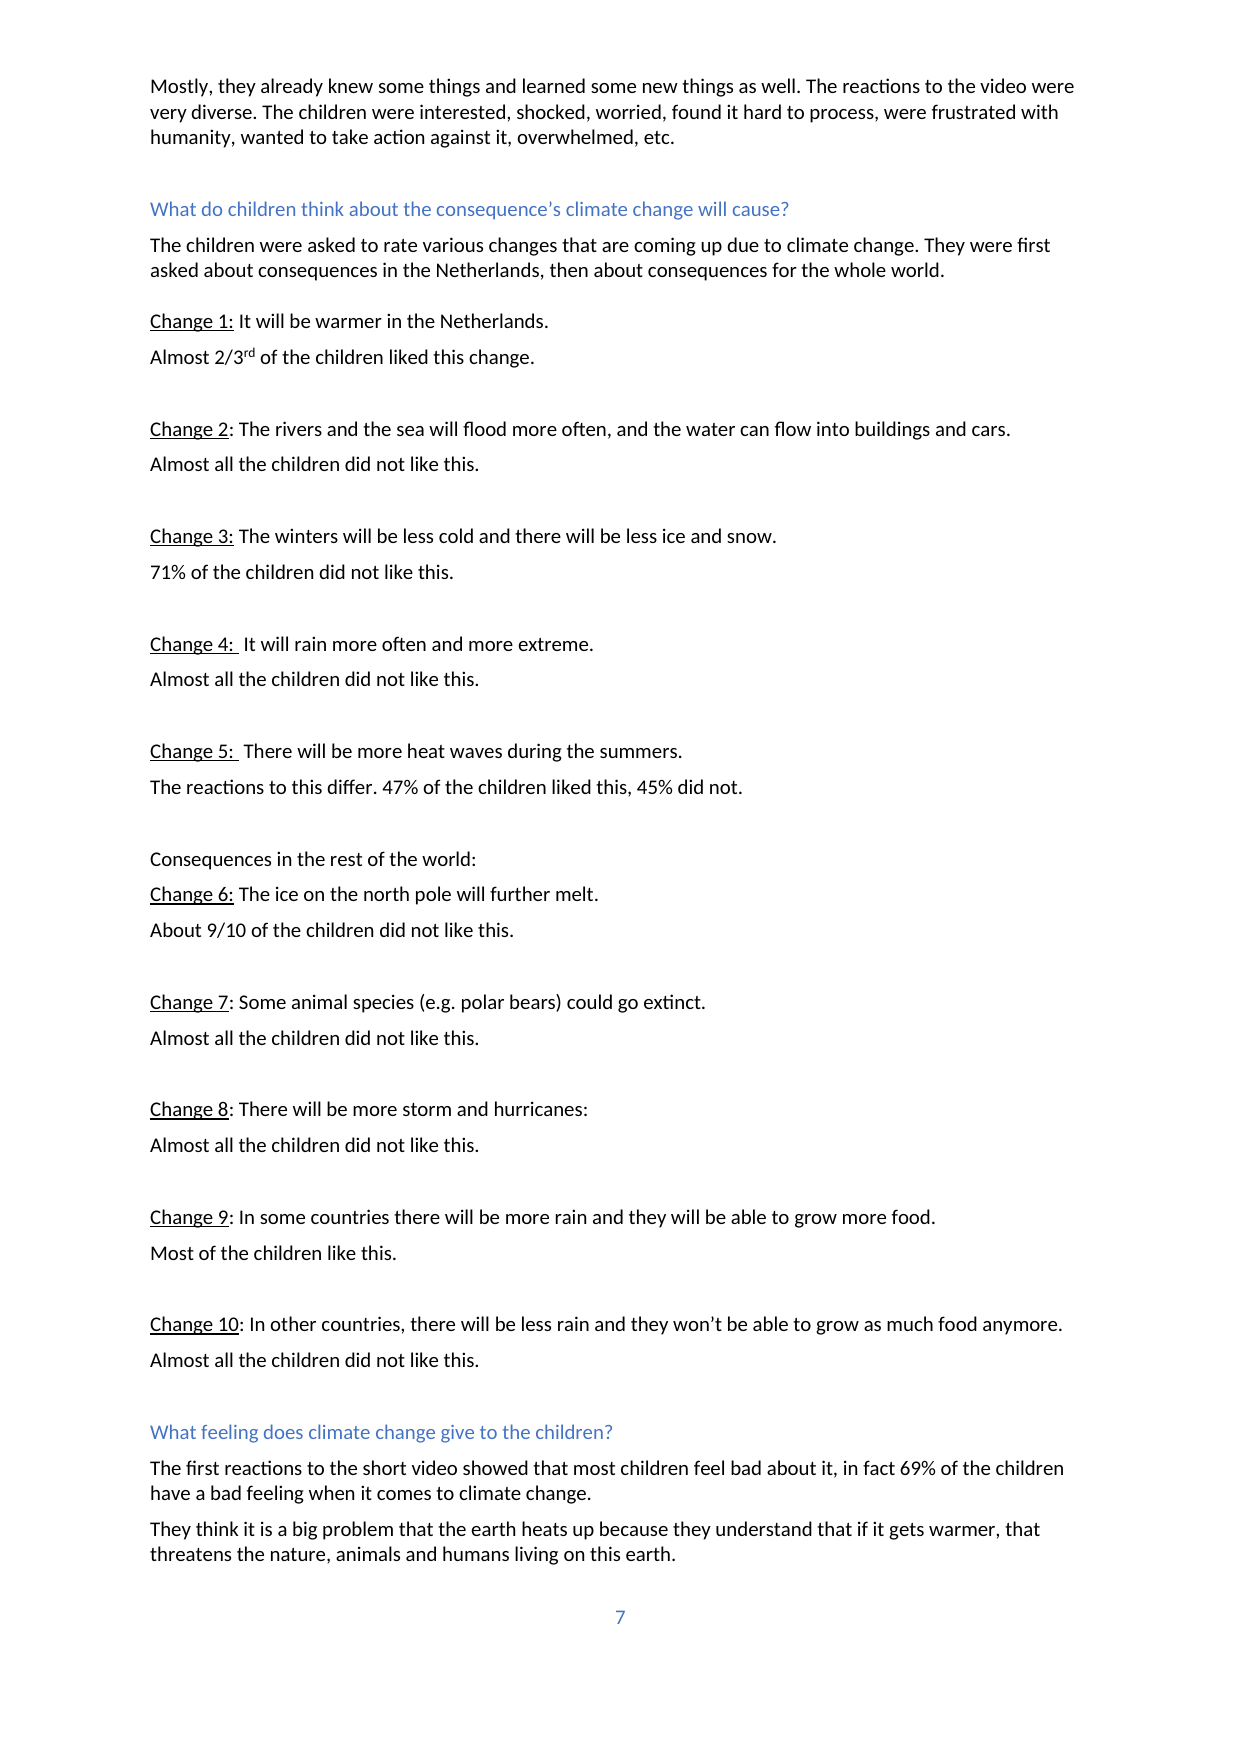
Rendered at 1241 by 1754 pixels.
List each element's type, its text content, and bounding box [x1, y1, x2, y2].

text Almost all the children did not like this. [150, 452, 1090, 477]
text Consequences in the rest of the world: [150, 846, 1090, 871]
text The first reactions to the short video showed that most children feel bad about it, in fact 69% of the children have a bad feeling when it comes to climate change. [150, 1455, 1090, 1506]
text What feeling does climate change give to the children? [150, 1419, 1090, 1444]
text Change 4: It will rain more often and more extreme. [150, 631, 1090, 656]
text Change 2: The rivers and the sea will flood more often, and the water can flow into buildings and cars. [150, 416, 1090, 441]
text Change 9: In some countries there will be more rain and they will be able to grow more food. [150, 1204, 1090, 1229]
text Most of the children like this. [150, 1240, 1090, 1265]
text Mostly, they already knew some things and learned some new things as well. The reactions to the video were very diverse. The children were interested, shocked, worried, found it hard to process, were frustrated with humanity, wanted to take action against it, overwhelmed, etc. [150, 74, 1090, 150]
text Change 10: In other countries, there will be less rain and they won’t be able to grow as much food anymore. [150, 1312, 1090, 1337]
text Almost all the children did not like this. [150, 1025, 1090, 1050]
text Almost all the children did not like this. [150, 667, 1090, 692]
text Almost all the children did not like this. [150, 1132, 1090, 1158]
text Change 3: The winters will be less cold and there will be less ice and snow. [150, 523, 1090, 549]
text Change 8: There will be more storm and hurricanes: [150, 1097, 1090, 1122]
text The children were asked to rate various changes that are coming up due to climate change. They were first asked about consequences in the Netherlands, then about consequences for the whole world. Change 1: It will be warmer in the Netherlands. [150, 232, 1090, 334]
text They think it is a big problem that the earth heats up because they understand that if it gets warmer, that threatens the nature, animals and humans living on this earth. [150, 1516, 1090, 1567]
text The reactions to this differ. 47% of the children liked this, 45% did not. [150, 774, 1090, 799]
text Change 5: There will be more heat waves during the summers. [150, 738, 1090, 764]
text About 9/10 of the children did not like this. [150, 917, 1090, 943]
text Almost all the children did not like this. [150, 1347, 1090, 1373]
text Almost 2/3rd of the children liked this change. [150, 344, 1090, 369]
text 71% of the children did not like this. [150, 559, 1090, 584]
text What do children think about the consequence’s climate change will cause? [150, 196, 1090, 222]
text Change 6: The ice on the north pole will further melt. [150, 882, 1090, 907]
text Change 7: Some animal species (e.g. polar bears) could go extinct. [150, 989, 1090, 1014]
